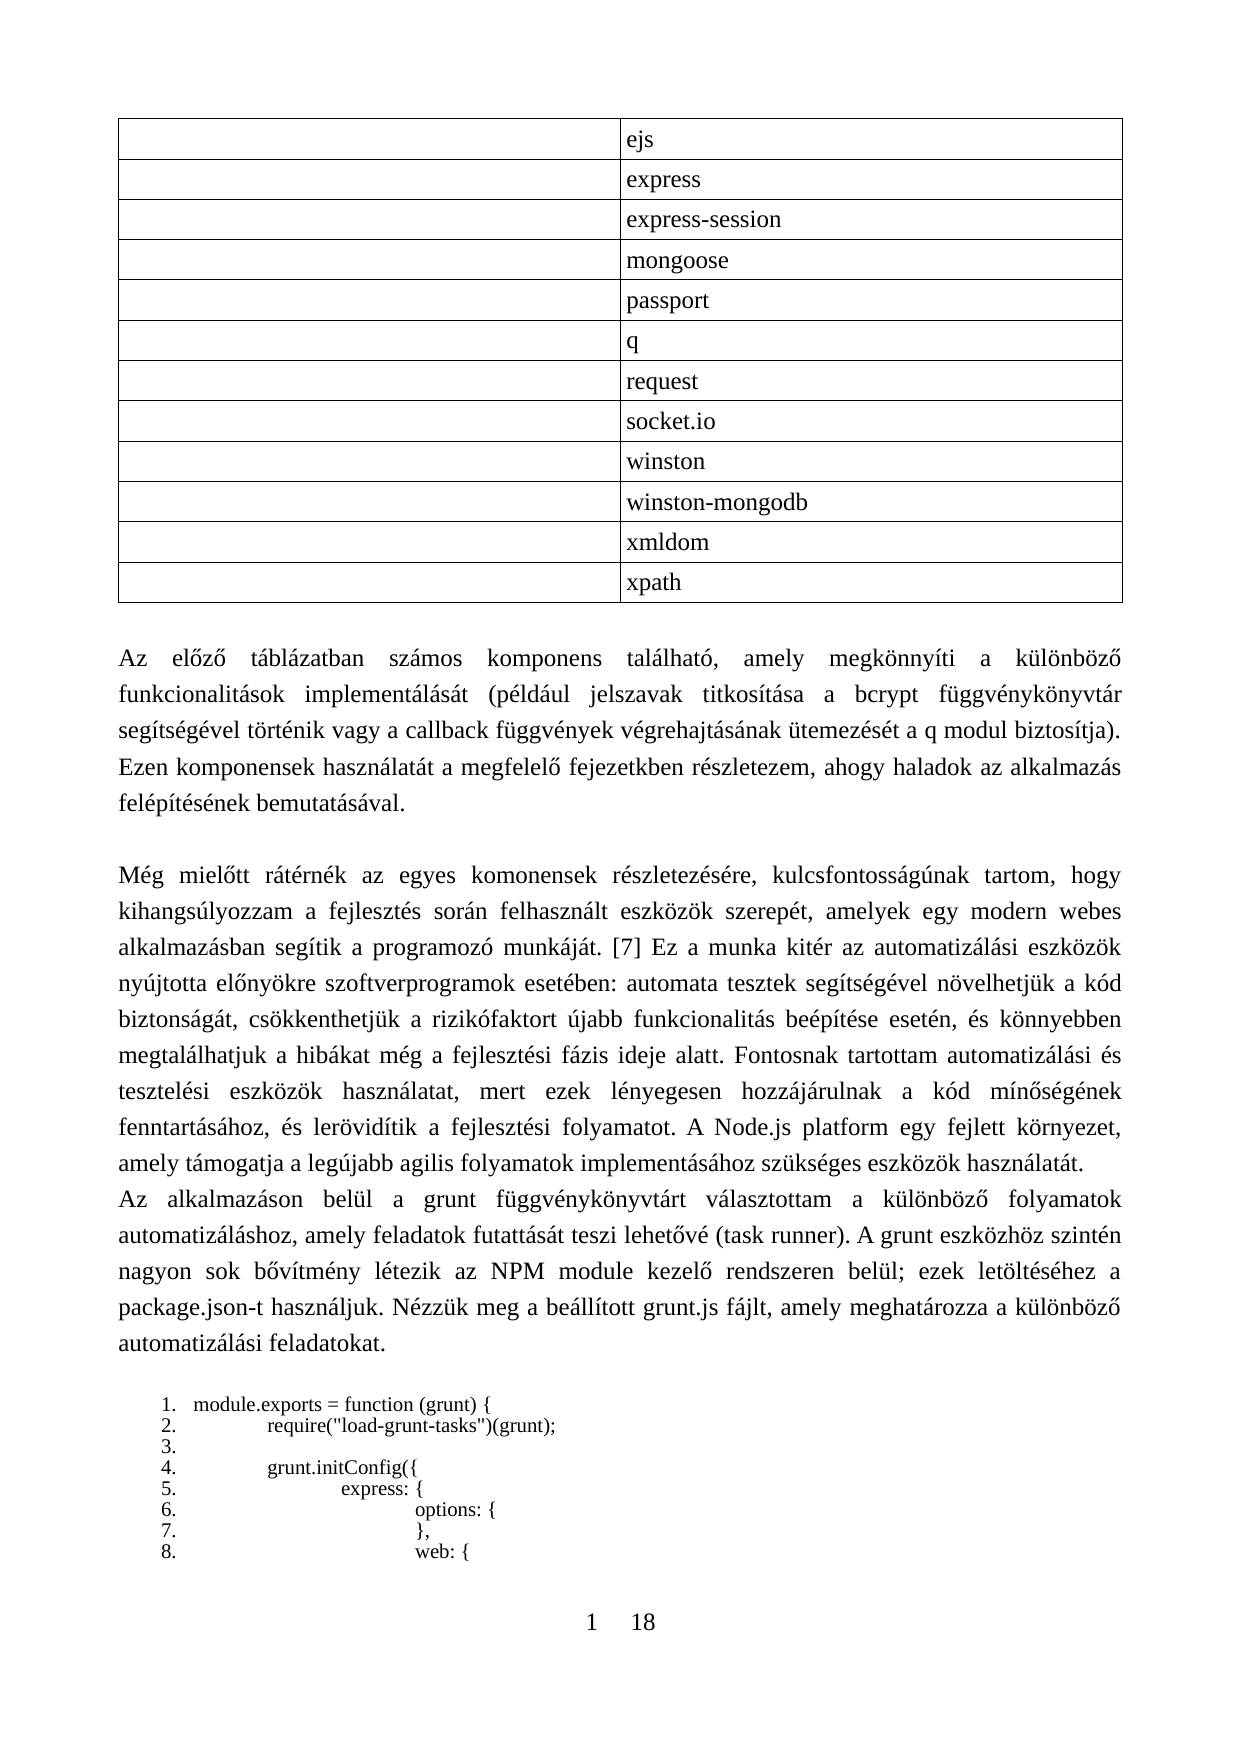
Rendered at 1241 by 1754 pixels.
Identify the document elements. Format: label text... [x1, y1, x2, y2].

table_cell passport [621, 280, 1122, 320]
subtitle Az alkalmazáson belül a grunt függvénykönyvtárt választottam a különböző folyamatok automatizáláshoz, amely feladatok futattását teszi lehetővé (task runner). A grunt eszközhöz szintén nagyon sok bővítmény létezik az NPM module kezelő rendszeren belül; ezek letöltéséhez a package.json-t használjuk. Nézzük meg a beállított grunt.js fájlt, amely meghatározza a különböző automatizálási feladatokat. [118, 1179, 1122, 1359]
table_cell xpath [621, 563, 1122, 602]
subtitle grunt.initConfig({ [156, 1458, 1122, 1479]
table_cell [119, 482, 620, 521]
table_cell mongoose [621, 240, 1122, 279]
table_cell socket.io [621, 401, 1122, 441]
subtitle Még mielőtt rátérnék az egyes komonensek részletezésére, kulcsfontosságúnak tartom, hogy kihangsúlyozzam a fejlesztés során felhasznált eszközök szerepét, amelyek egy modern webes alkalmazásban segítik a programozó munkáját. [7] Ez a munka kitér az automatizálási eszközök nyújtotta előnyökre szoftverprogramok esetében: automata tesztek segítségével növelhetjük a kód biztonságát, csökkenthetjük a rizikófaktort újabb funkcionalitás beépítése esetén, és könnyebben megtalálhatjuk a hibákat még a fejlesztési fázis ideje alatt. Fontosnak tartottam automatizálási és tesztelési eszközök használatat, mert ezek lényegesen hozzájárulnak a kód mínőségének fenntartásához, és lerövidítik a fejlesztési folyamatot. A Node.js platform egy fejlett környezet, amely támogatja a legújabb agilis folyamatok implementásához szükséges eszközök használatát. [118, 854, 1122, 1179]
table_cell express-session [621, 200, 1122, 239]
table_cell winston [621, 442, 1122, 481]
table_cell [119, 522, 620, 562]
table_cell xmldom [621, 522, 1122, 562]
subtitle Az előző táblázatban számos komponens található, amely megkönnyíti a különböző funkcionalitások implementálását (például jelszavak titkosítása a bcrypt függvénykönyvtár segítségével történik vagy a callback függvények végrehajtásának ütemezését a q modul biztosítja). Ezen komponensek használatát a megfelelő fejezetkben részletezem, ahogy haladok az alkalmazás felépítésének bemutatásával. [118, 638, 1122, 818]
table_cell q [621, 321, 1122, 360]
subtitle }, [156, 1521, 1122, 1542]
table_cell [119, 240, 620, 279]
subtitle express: { [156, 1479, 1122, 1500]
table_cell express [621, 160, 1122, 199]
table_cell winston-mongodb [621, 482, 1122, 521]
subtitle options: { [156, 1500, 1122, 1521]
table_cell [119, 442, 620, 481]
table_cell ejs [621, 119, 1122, 158]
table_cell [119, 401, 620, 441]
table_cell request [621, 361, 1122, 400]
table_cell [119, 563, 620, 602]
subtitle module.exports = function (grunt) { [156, 1395, 1122, 1416]
subtitle web: { [156, 1542, 1122, 1563]
table_cell [119, 160, 620, 199]
table_cell [119, 280, 620, 320]
subtitle require("load-grunt-tasks")(grunt); [156, 1416, 1122, 1437]
table_cell [119, 361, 620, 400]
table_cell [119, 321, 620, 360]
table_cell [119, 119, 620, 158]
table_cell [119, 200, 620, 239]
